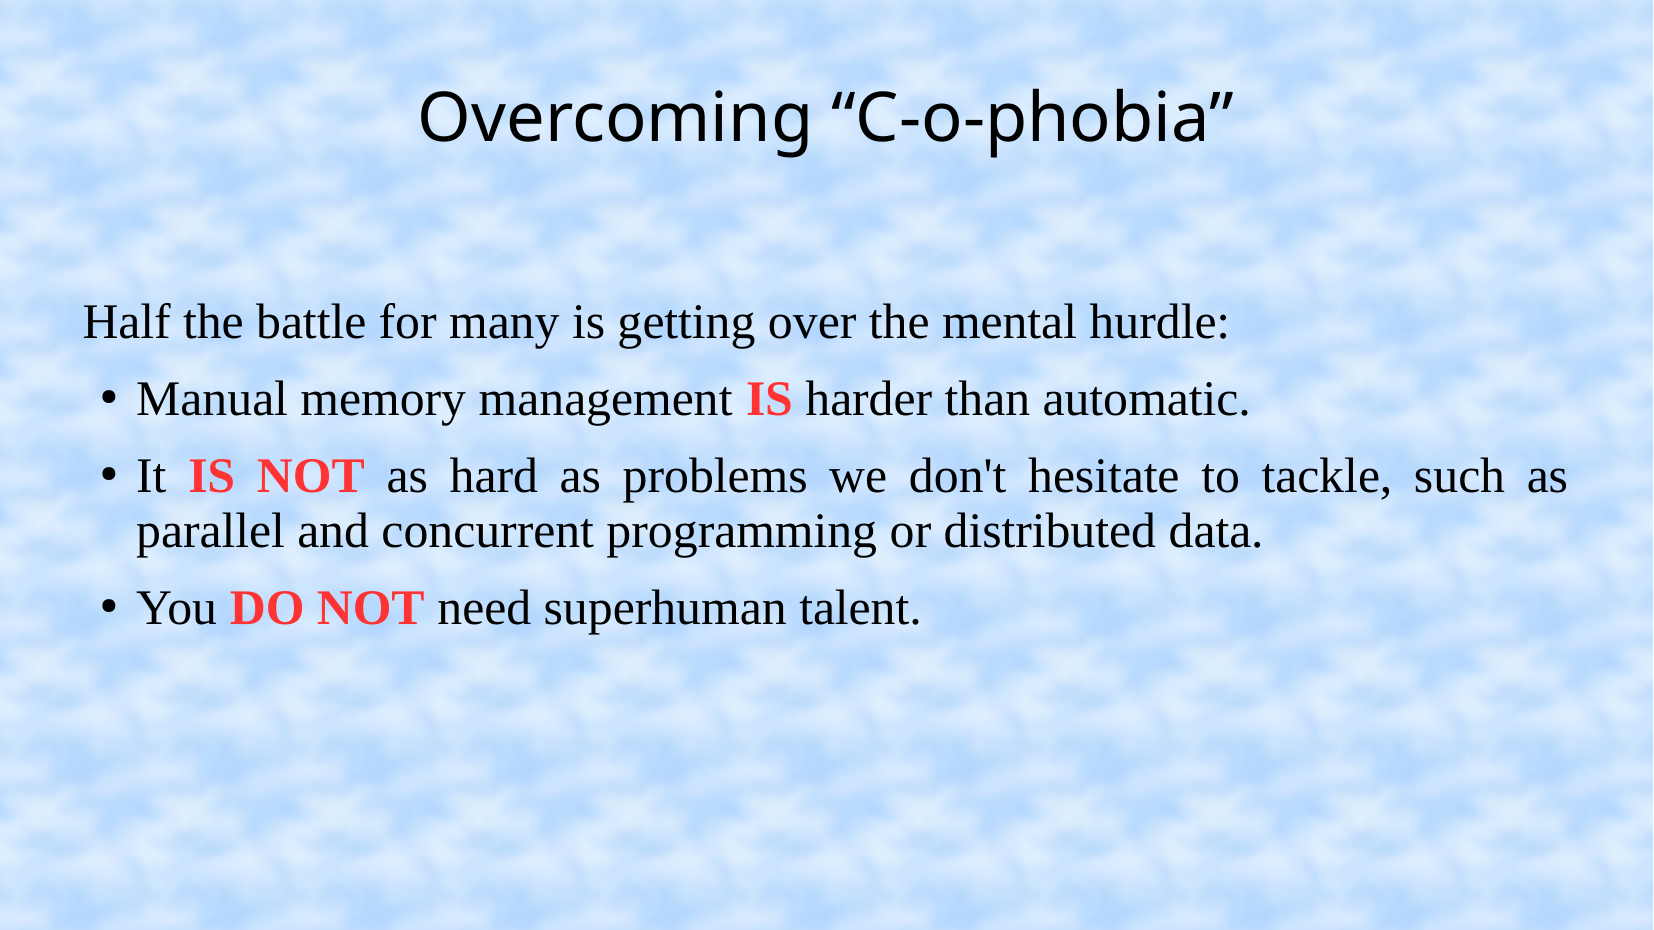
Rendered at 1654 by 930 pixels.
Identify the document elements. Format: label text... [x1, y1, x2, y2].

list Half the battle for many is getting over the mental hurdle: Manual memory management IS harder than automatic. It IS NOT as hard as problems we don't hesitate to tackle, such as parallel and concurrent programming or distributed data. You DO NOT need superhuman talent. [82, 217, 1571, 841]
title Overcoming “C-o-phobia” [82, 36, 1571, 193]
picture [0, 0, 1654, 930]
